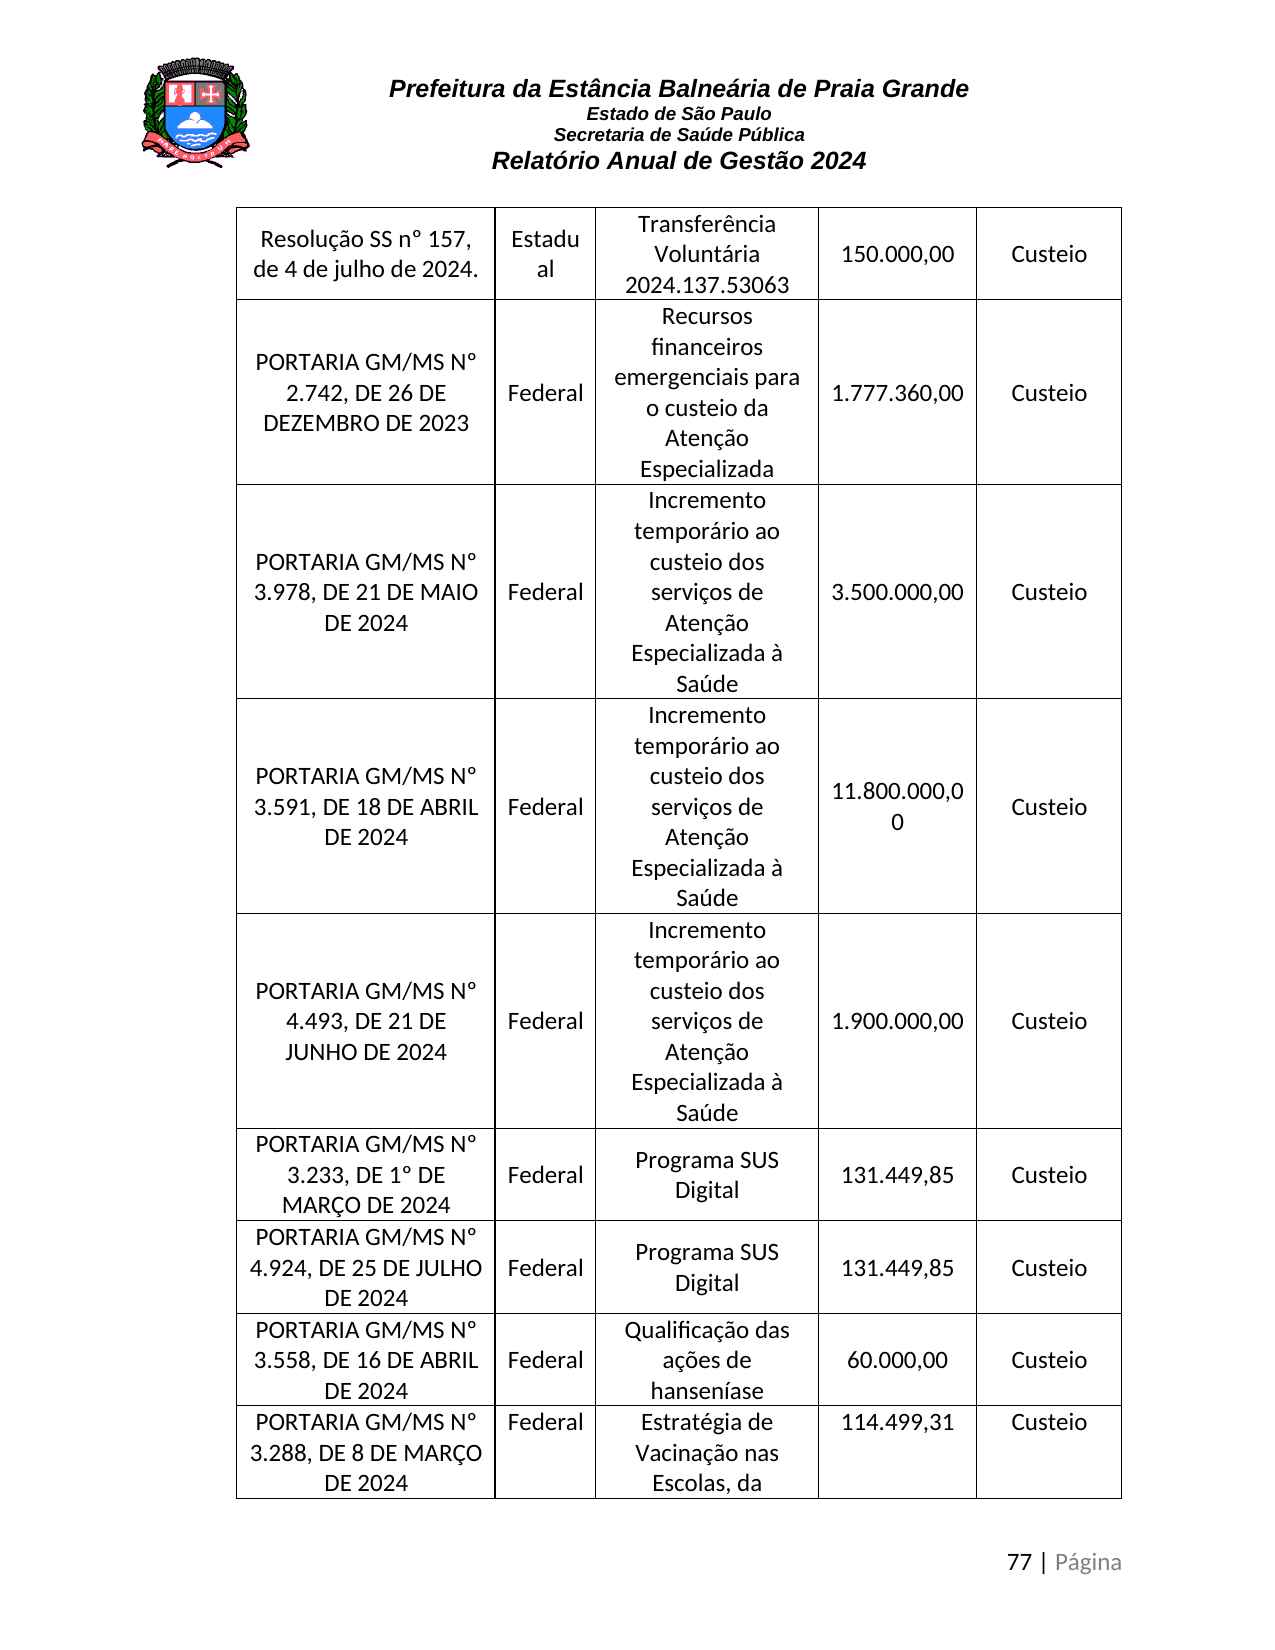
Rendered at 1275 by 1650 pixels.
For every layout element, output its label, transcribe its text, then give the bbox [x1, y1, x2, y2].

table_cell 3.500.000,00 [819, 485, 976, 698]
table_cell Custeio [977, 1406, 1121, 1498]
table_cell Qualificação das ações de hanseníase [596, 1314, 818, 1405]
table_cell Federal [496, 1314, 595, 1405]
table_cell 131.449,85 [819, 1221, 976, 1313]
table_cell 1.777.360,00 [819, 300, 976, 483]
table_cell Estratégia de Vacinação nas Escolas, da [596, 1406, 818, 1498]
table_cell PORTARIA GM/MS Nº 4.924, DE 25 DE JULHO DE 2024 [237, 1221, 494, 1313]
table_cell 1.900.000,00 [819, 914, 976, 1128]
table_cell Federal [496, 1221, 595, 1313]
table_cell Incremento temporário ao custeio dos serviços de Atenção Especializada à Saúde [596, 699, 818, 913]
table_cell 131.449,85 [819, 1129, 976, 1220]
table_cell PORTARIA GM/MS Nº 3.288, DE 8 DE MARÇO DE 2024 [237, 1406, 494, 1498]
table_cell Federal [496, 1406, 595, 1498]
table_cell PORTARIA GM/MS Nº 2.742, DE 26 DE DEZEMBRO DE 2023 [237, 300, 494, 483]
table_cell 114.499,31 [819, 1406, 976, 1498]
table_cell 150.000,00 [819, 208, 976, 299]
table_cell Custeio [977, 1129, 1121, 1220]
table_cell PORTARIA GM/MS Nº 3.558, DE 16 DE ABRIL DE 2024 [237, 1314, 494, 1405]
table_cell 11.800.000,00 [819, 699, 976, 913]
table_cell Custeio [977, 914, 1121, 1128]
table_cell Resolução SS nº 157, de 4 de julho de 2024. [237, 208, 494, 299]
table_cell PORTARIA GM/MS Nº 3.978, DE 21 DE MAIO DE 2024 [237, 485, 494, 698]
table_cell PORTARIA GM/MS Nº 3.233, DE 1º DE MARÇO DE 2024 [237, 1129, 494, 1220]
table_cell Custeio [977, 1314, 1121, 1405]
table_cell Incremento temporário ao custeio dos serviços de Atenção Especializada à Saúde [596, 914, 818, 1128]
table_cell Federal [496, 300, 595, 483]
table_cell Custeio [977, 300, 1121, 483]
table_cell Custeio [977, 1221, 1121, 1313]
table_cell Estadual [496, 208, 595, 299]
table_cell Custeio [977, 485, 1121, 698]
table_cell Transferência Voluntária 2024.137.53063 [596, 208, 818, 299]
table_cell Federal [496, 699, 595, 913]
table_cell Federal [496, 485, 595, 698]
table_cell PORTARIA GM/MS Nº 3.591, DE 18 DE ABRIL DE 2024 [237, 699, 494, 913]
table_cell 60.000,00 [819, 1314, 976, 1405]
table_cell Custeio [977, 208, 1121, 299]
table_cell Custeio [977, 699, 1121, 913]
table_cell PORTARIA GM/MS Nº 4.493, DE 21 DE JUNHO DE 2024 [237, 914, 494, 1128]
table_cell Federal [496, 914, 595, 1128]
table_cell Programa SUS Digital [596, 1129, 818, 1220]
table_cell Federal [496, 1129, 595, 1220]
table_cell Programa SUS Digital [596, 1221, 818, 1313]
picture [132, 55, 259, 172]
table_cell Incremento temporário ao custeio dos serviços de Atenção Especializada à Saúde [596, 485, 818, 698]
table_cell Recursos financeiros emergenciais para o custeio da Atenção Especializada [596, 300, 818, 483]
